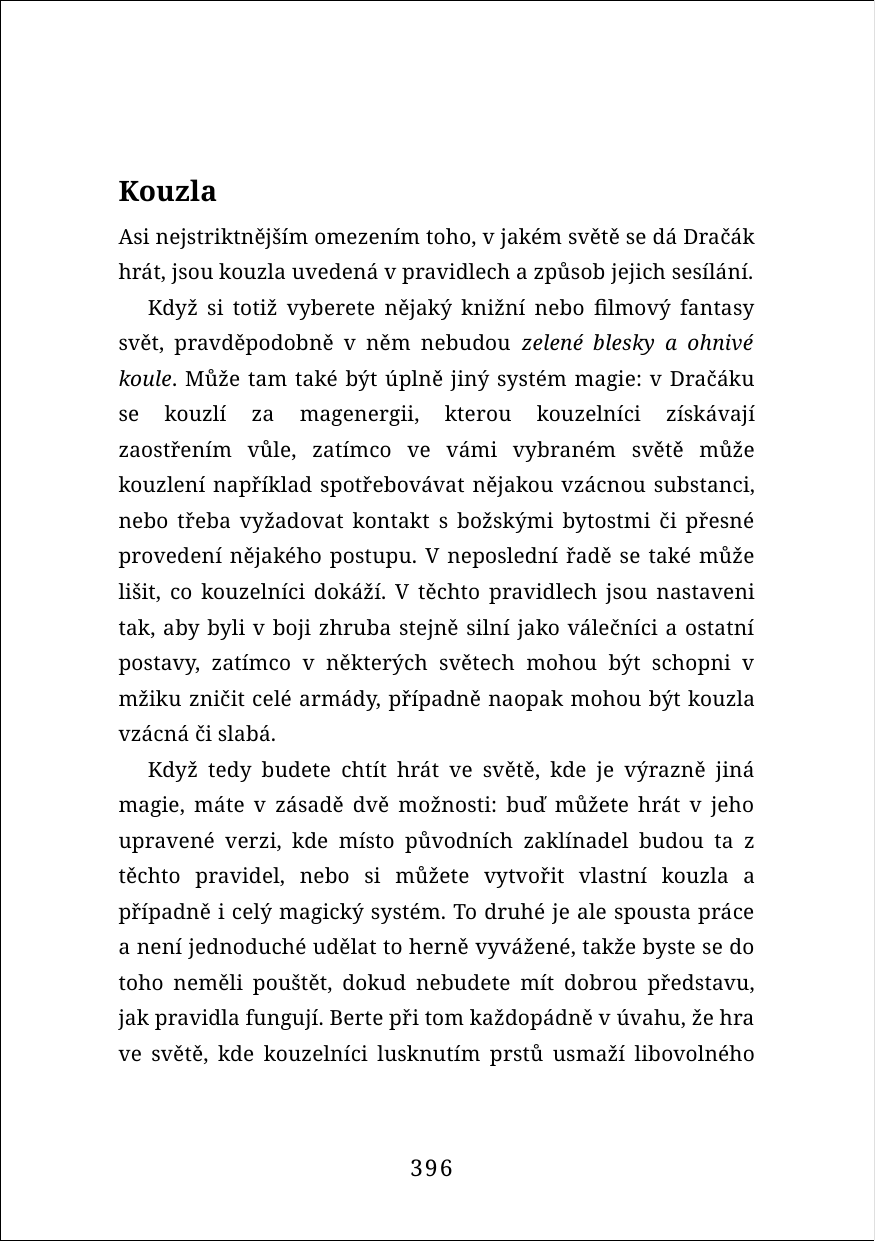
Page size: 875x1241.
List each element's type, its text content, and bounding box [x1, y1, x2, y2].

subtitle Kouzla [118, 172, 756, 210]
text Asi nejstriktnějším omezením toho, v jakém světě se dá Dračák hrát, jsou kouzla uvedená v pravidlech a způsob jejich sesílání. Když si totiž vyberete nějaký knižní nebo filmový fantasy svět, pravděpodobně v něm nebudou zelené blesky a ohnivé koule. Může tam také být úplně jiný systém magie: v Dračáku se kouzlí za magenergii, kterou kouzelníci získávají zaostřením vůle, zatímco ve vámi vybraném světě může kouzlení například spotřebovávat nějakou vzácnou substanci, nebo třeba vyžadovat kontakt s božskými bytostmi či přesné provedení nějakého postupu. V neposlední řadě se také může lišit, co kouzelníci dokáží. V těchto pravidlech jsou nastaveni tak, aby byli v boji zhruba stejně silní jako válečníci a ostatní postavy, zatímco v některých světech mohou být schopni v mžiku zničit celé armády, případně naopak mohou být kouzla vzácná či slabá. Když tedy budete chtít hrát ve světě, kde je výrazně jiná magie, máte v zásadě dvě možnosti: buď můžete hrát v jeho upravené verzi, kde místo původních zaklínadel budou ta z těchto pravidel, nebo si můžete vytvořit vlastní kouzla a případně i celý magický systém. To druhé je ale spousta práce a není jednoduché udělat to herně vyvážené, takže byste se do toho neměli pouštět, dokud nebudete mít dobrou představu, jak pravidla fungují. Berte při tom každopádně v úvahu, že hra ve světě, kde kouzelníci lusknutím prstů usmaží libovolného [118, 222, 756, 1067]
